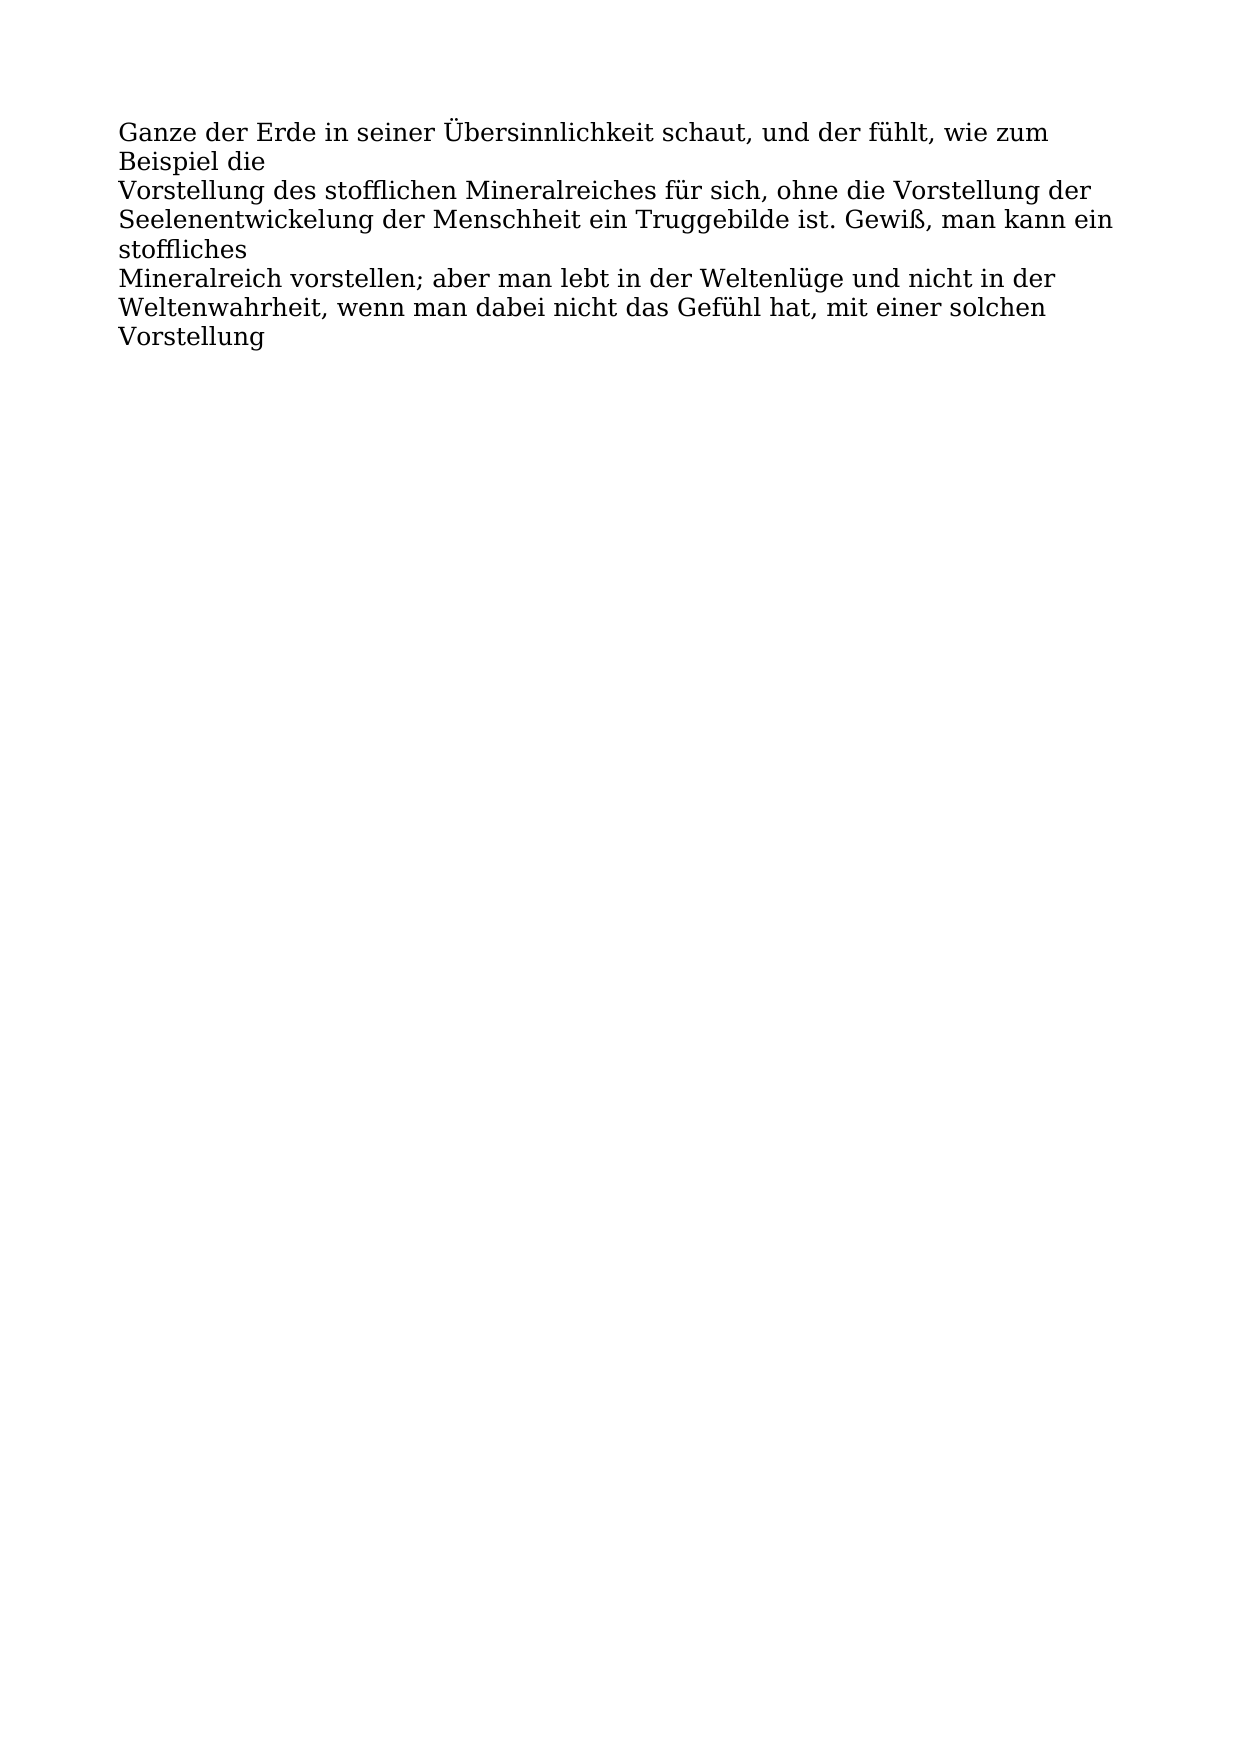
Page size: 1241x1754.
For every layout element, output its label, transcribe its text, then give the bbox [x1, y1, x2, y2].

text Ganze der Erde in seiner Übersinnlichkeit schaut, und der fühlt, wie zum Beispiel die [118, 118, 1122, 176]
text Vorstellung des stofflichen Mineralreiches für sich, ohne die Vorstellung der [118, 176, 1122, 206]
text Mineralreich vorstellen; aber man lebt in der Weltenlüge und nicht in der [118, 264, 1122, 293]
text Weltenwahrheit, wenn man dabei nicht das Gefühl hat, mit einer solchen Vorstellung [118, 293, 1122, 351]
text Seelenentwickelung der Menschheit ein Truggebilde ist. Gewiß, man kann ein stoffliches [118, 206, 1122, 264]
